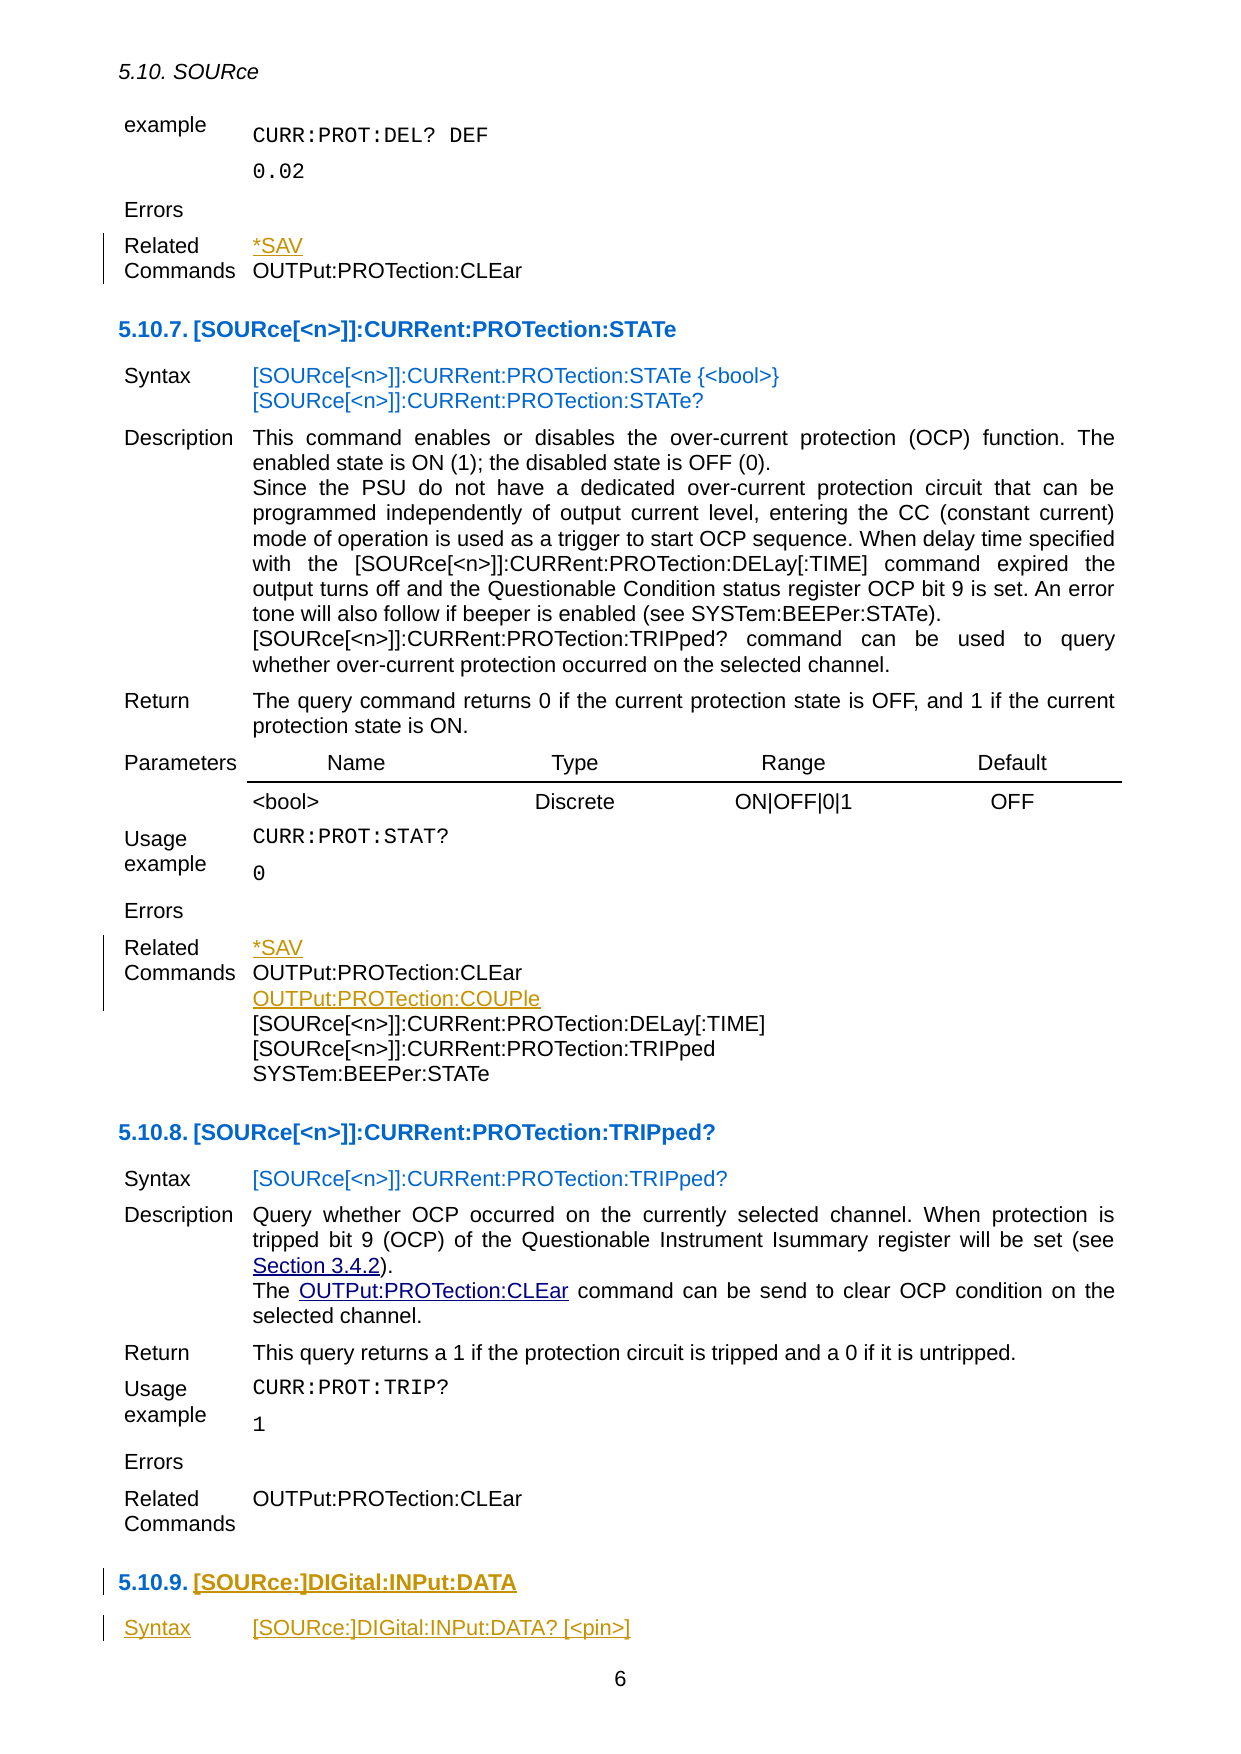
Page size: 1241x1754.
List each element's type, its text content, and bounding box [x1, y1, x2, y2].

table_header Syntax [118, 357, 247, 419]
table_cell The query command returns 0 if the current protection state is OFF, and 1 if the current protection state is ON. [247, 683, 1122, 744]
table_cell Name [247, 744, 465, 781]
table_cell Type [465, 744, 684, 781]
table_header Syntax [118, 1610, 247, 1646]
subtitle [SOURce:]DIGital:INPut:DATA [118, 1568, 1122, 1595]
table_cell Description [118, 1196, 247, 1334]
table_cell Errors [118, 191, 247, 227]
table_cell This query returns a 1 if the protection circuit is tripped and a 0 if it is untripped. [247, 1334, 1122, 1371]
table_cell Query whether OCP occurred on the currently selected channel. When protection is tripped bit 9 (OCP) of the Questionable Instrument Isummary register will be set (see Section 3.4.2). The OUTPut:PROTection:CLEar command can be send to clear OCP condition on the selected channel. [247, 1196, 1122, 1334]
table_cell Related Commands [118, 1480, 247, 1542]
table_cell <bool> [247, 783, 465, 820]
table_cell CURR:PROT:TRIP? 1 [247, 1371, 1122, 1443]
table_cell Errors [118, 893, 247, 929]
table_cell Default [903, 744, 1122, 781]
table_cell Description [118, 419, 247, 682]
table_cell Return [118, 683, 247, 744]
table_cell [247, 1443, 1122, 1480]
table_header [SOURce[<n>]]:CURRent:PROTection:TRIPped? [247, 1160, 1122, 1196]
table_cell Range [684, 744, 903, 781]
table_cell Parameters [118, 744, 247, 820]
table_cell CURR:PROT:STAT? 0 [247, 820, 1122, 893]
table_cell Discrete [465, 783, 684, 820]
table_cell CURR:PROT:DEL? DEF 0.02 [247, 106, 1122, 191]
table_cell example [118, 106, 247, 191]
table_cell [247, 893, 1122, 929]
table_cell Errors [118, 1443, 247, 1480]
table_cell ON|OFF|0|1 [684, 783, 903, 820]
table_cell *SAV OUTPut:PROTection:CLEar OUTPut:PROTection:COUPle [SOURce[<n>]]:CURRent:PROTection:DELay[:TIME] [SOURce[<n>]]:CURRent:PROTection:TRIPped SYSTem:BEEPer:STATe [247, 929, 1122, 1092]
table_cell Related Commands [118, 228, 247, 289]
table_cell *SAV OUTPut:PROTection:CLEar [247, 228, 1122, 289]
table_header [SOURce:]DIGital:INPut:DATA? [<pin>] [247, 1610, 1122, 1646]
table_cell This command enables or disables the over-current protection (OCP) function. The enabled state is ON (1); the disabled state is OFF (0). Since the PSU do not have a dedicated over-current protection circuit that can be programmed independently of output current level, entering the CC (constant current) mode of operation is used as a trigger to start OCP sequence. When delay time specified with the [SOURce[<n>]]:CURRent:PROTection:DELay[:TIME] command expired the output turns off and the Questionable Condition status register OCP bit 9 is set. An error tone will also follow if beeper is enabled (see SYSTem:BEEPer:STATe). [SOURce[<n>]]:CURRent:PROTection:TRIPped? command can be used to query whether over-current protection occurred on the selected channel. [247, 419, 1122, 682]
table_header [SOURce[<n>]]:CURRent:PROTection:STATe {<bool>} [SOURce[<n>]]:CURRent:PROTection:STATe? [247, 357, 1122, 419]
table_cell OUTPut:PROTection:CLEar [247, 1480, 1122, 1542]
table_cell [247, 191, 1122, 227]
table_cell OFF [903, 783, 1122, 820]
table_cell Return [118, 1334, 247, 1371]
subtitle [SOURce[<n>]]:CURRent:PROTection:STATe [118, 316, 1122, 342]
table_cell Related Commands [118, 929, 247, 1092]
table_cell Usage example [118, 1371, 247, 1443]
subtitle [SOURce[<n>]]:CURRent:PROTection:TRIPped? [118, 1118, 1122, 1145]
table_header Syntax [118, 1160, 247, 1196]
table_cell Usage example [118, 820, 247, 893]
